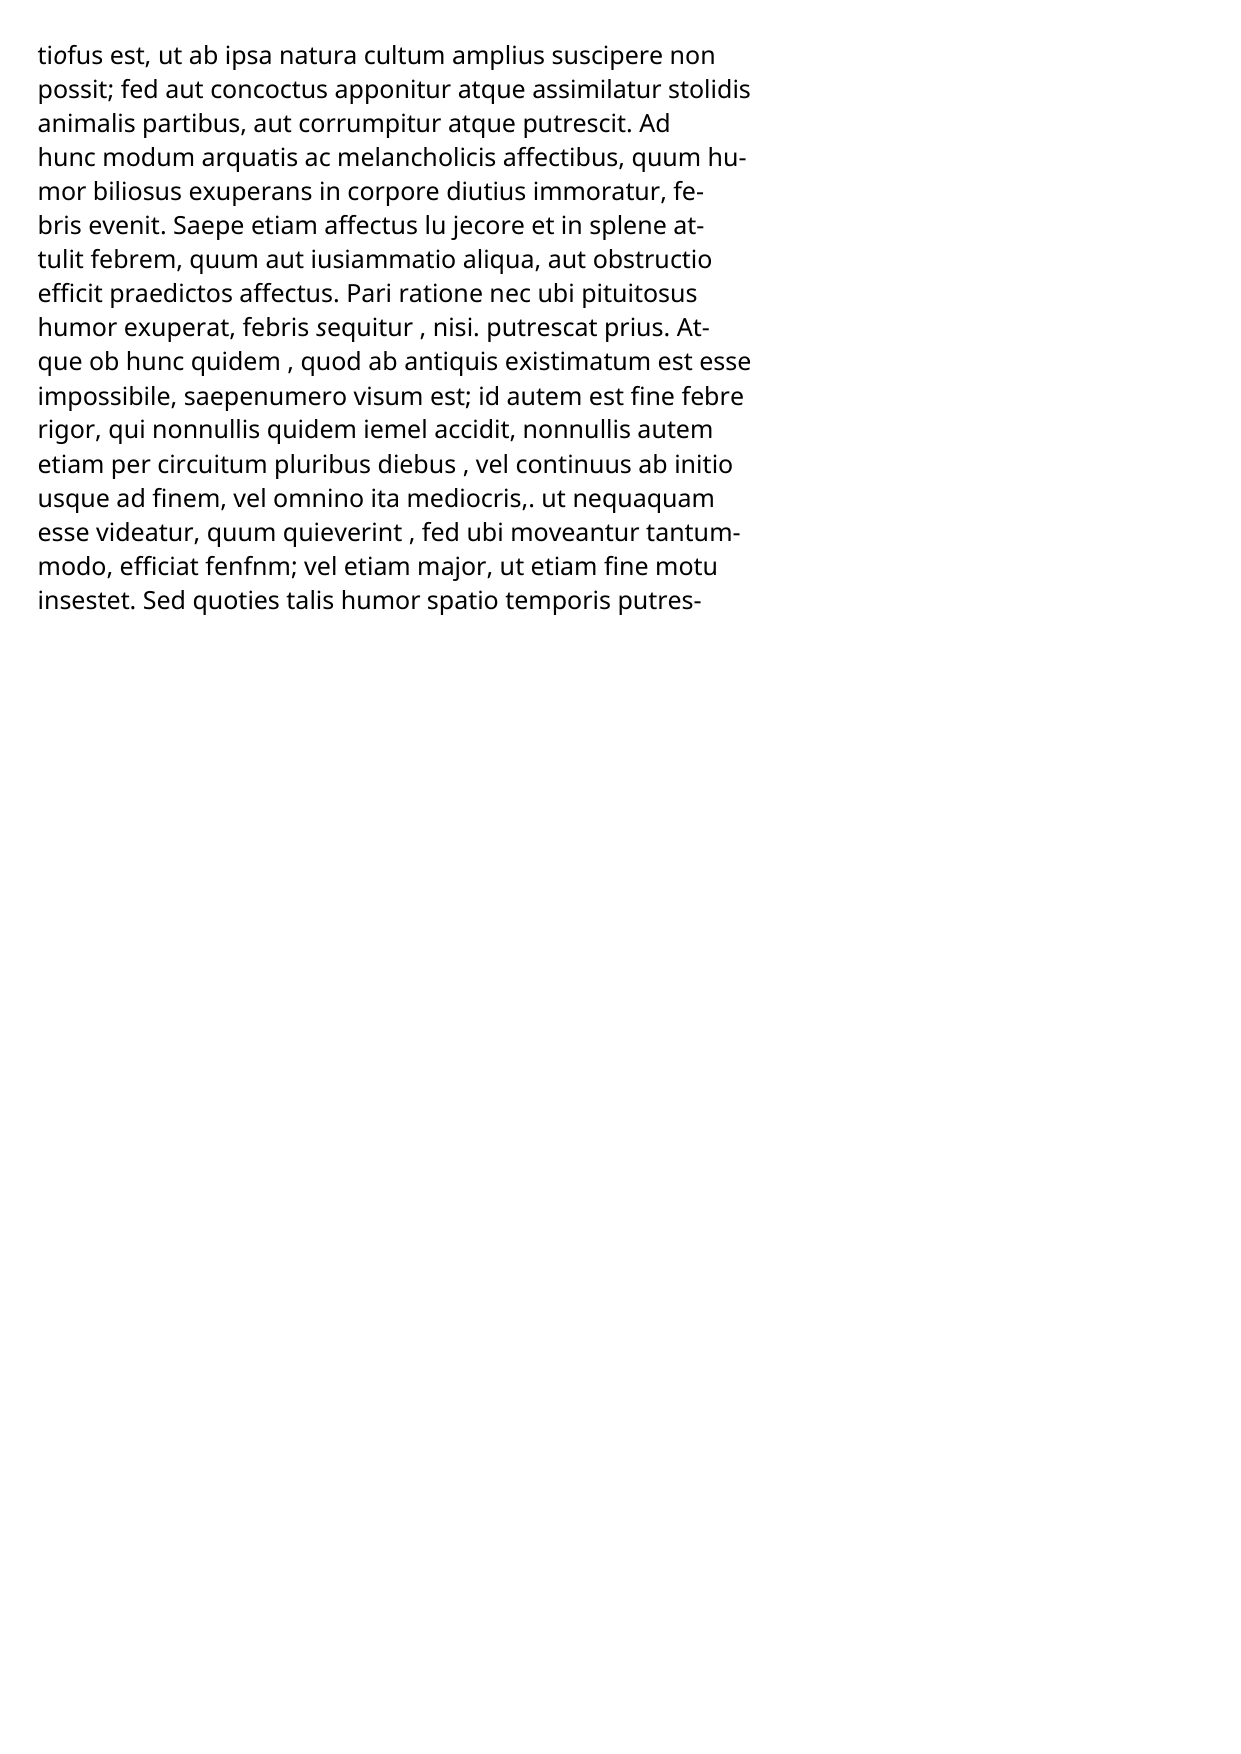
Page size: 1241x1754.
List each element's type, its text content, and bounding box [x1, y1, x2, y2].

text tiofus est, ut ab ipsa natura cultum amplius suscipere non possit; fed aut concoctus apponitur atque assimilatur stolidis animalis partibus, aut corrumpitur atque putrescit. Ad hunc modum arquatis ac melancholicis affectibus, quum hu- mor biliosus exuperans in corpore diutius immoratur, fe- bris evenit. Saepe etiam affectus lu jecore et in splene at- tulit febrem, quum aut iusiammatio aliqua, aut obstructio efficit praedictos affectus. Pari ratione nec ubi pituitosus humor exuperat, febris sequitur , nisi. putrescat prius. At- que ob hunc quidem , quod ab antiquis existimatum est esse impossibile, saepenumero visum est; id autem est fine febre rigor, qui nonnullis quidem iemel accidit, nonnullis autem etiam per circuitum pluribus diebus , vel continuus ab initio usque ad finem, vel omnino ita mediocris,. ut nequaquam esse videatur, quum quieverint , fed ubi moveantur tantum- modo, efficiat fenfnm; vel etiam major, ut etiam fine motu insestet. Sed quoties talis humor spatio temporis putres- [37, 37, 1203, 617]
